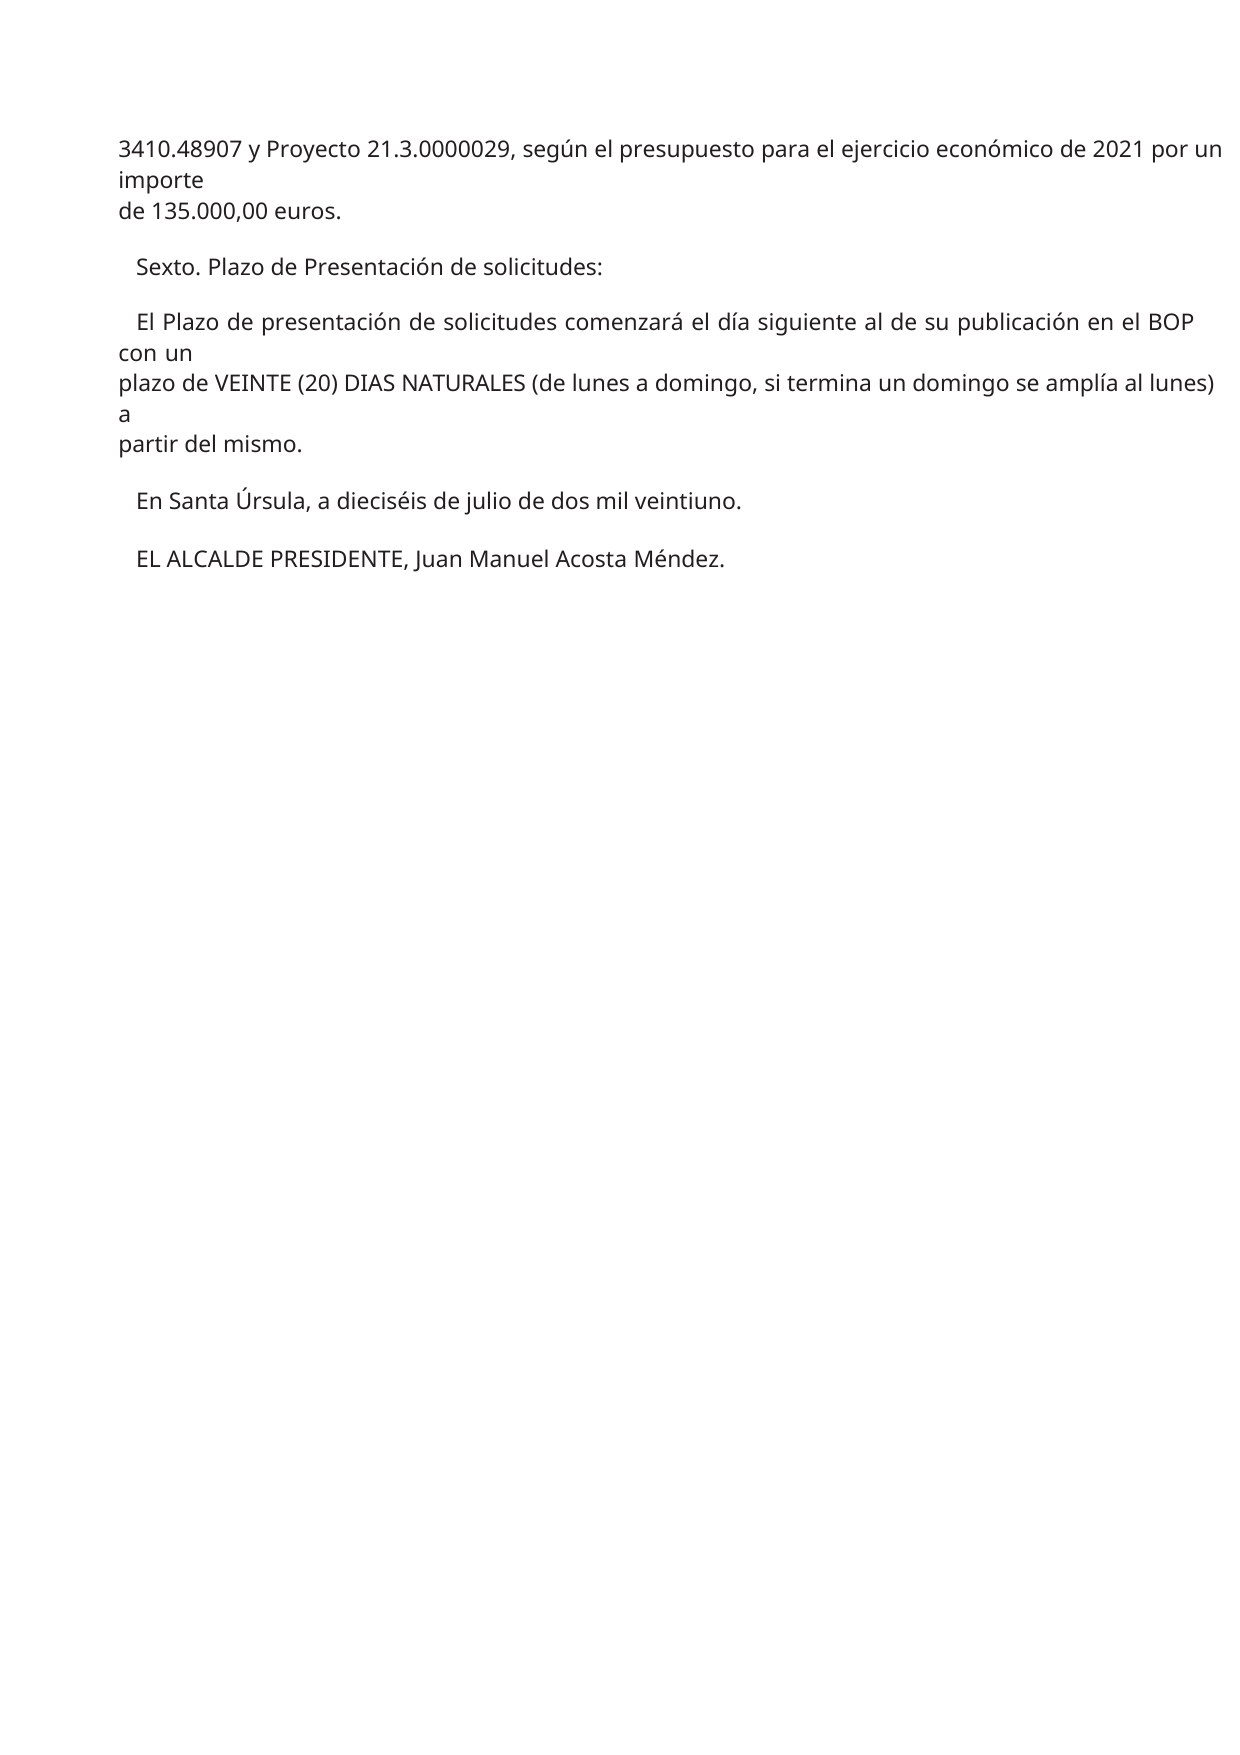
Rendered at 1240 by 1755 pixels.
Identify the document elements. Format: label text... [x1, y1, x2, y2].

text Sexto. Plazo de Presentación de solicitudes: [136, 254, 1229, 281]
text 3410.48907 y Proyecto 21.3.0000029, según el presupuesto para el ejercicio económico de 2021 por un importe de 135.000,00 euros. [118, 133, 1229, 225]
text EL ALCALDE PRESIDENTE, Juan Manuel Acosta Méndez. [136, 546, 1229, 573]
text El Plazo de presentación de solicitudes comenzará el día siguiente al de su publicación en el BOP con un plazo de VEINTE (20) DIAS NATURALES (de lunes a domingo, si termina un domingo se amplía al lunes) a partir del mismo. [118, 306, 1229, 459]
text En Santa Úrsula, a dieciséis de julio de dos mil veintiuno. [136, 488, 1229, 515]
